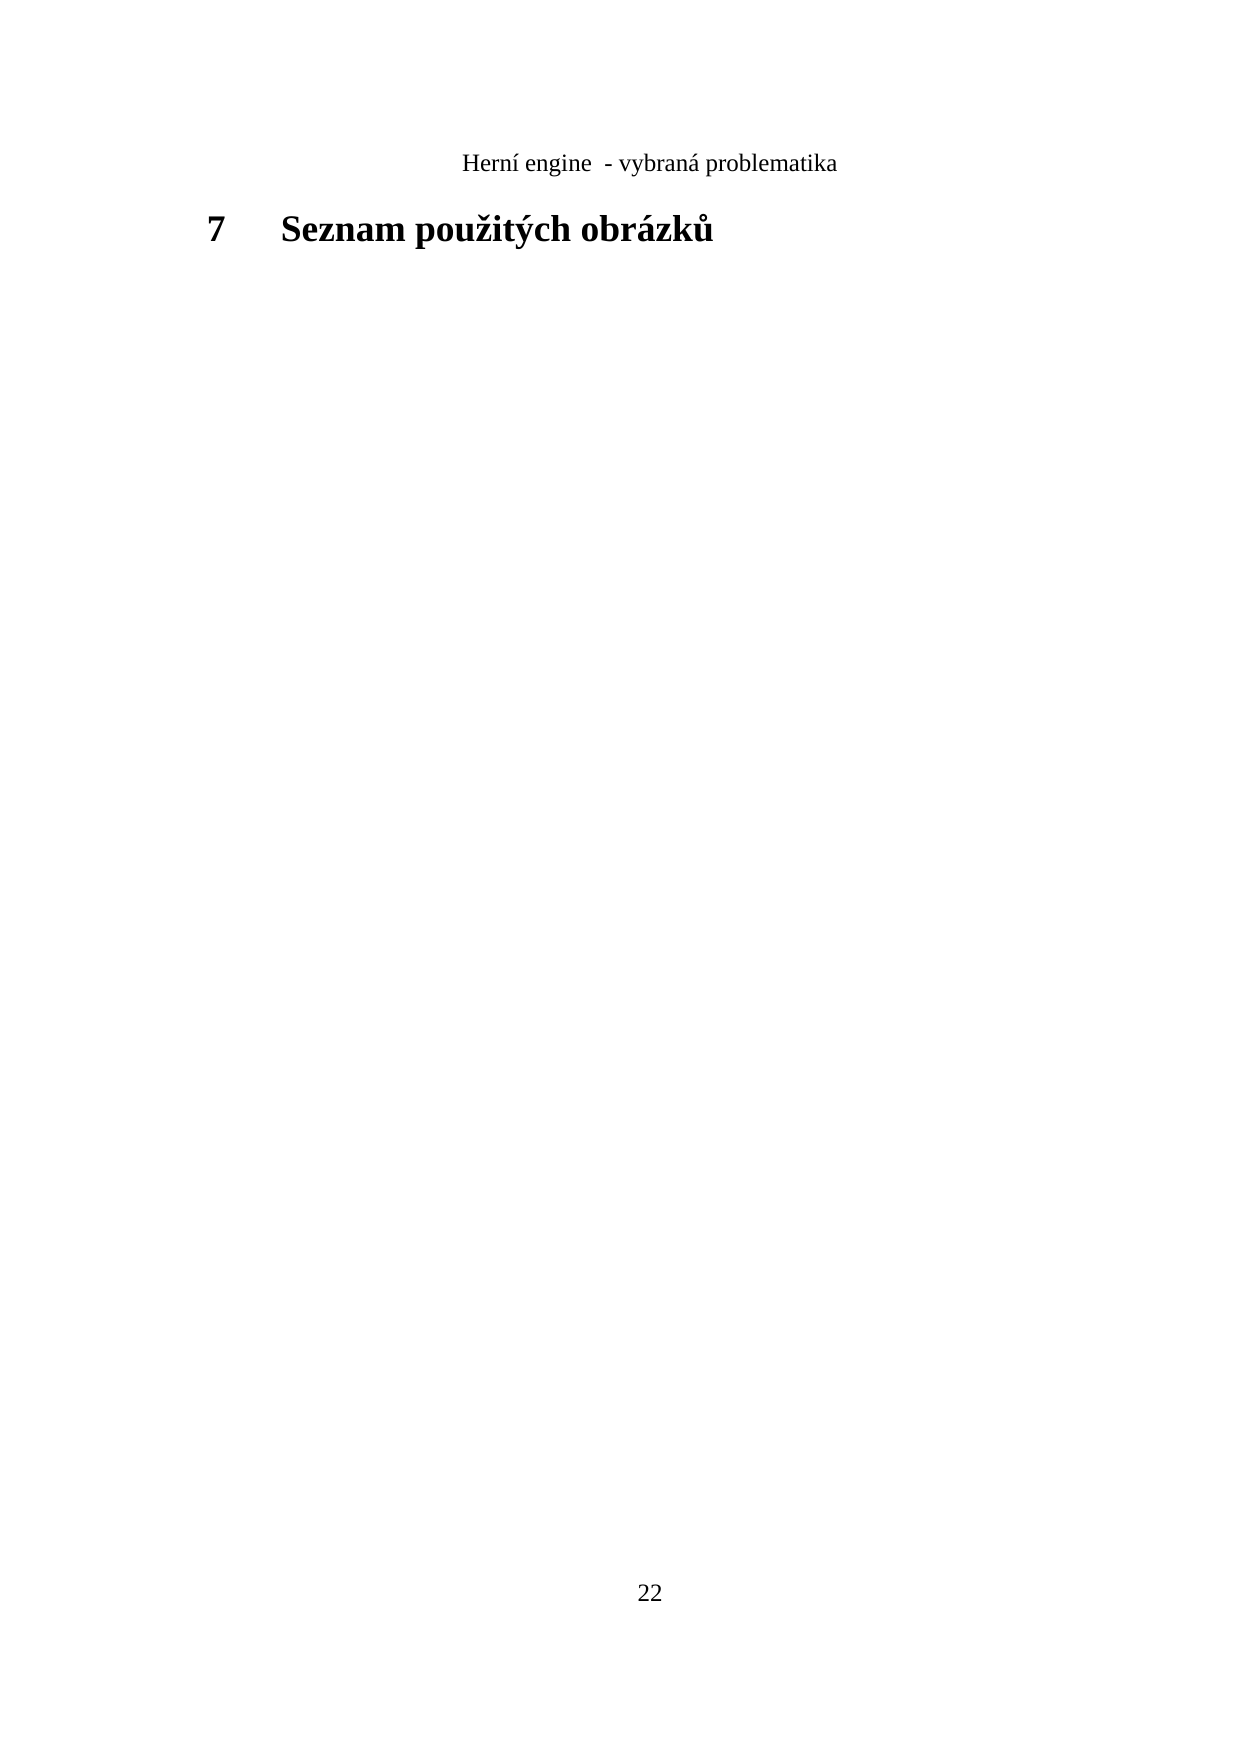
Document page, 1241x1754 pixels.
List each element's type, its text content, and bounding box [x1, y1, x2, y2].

subtitle Seznam použitých obrázků [207, 207, 1093, 250]
